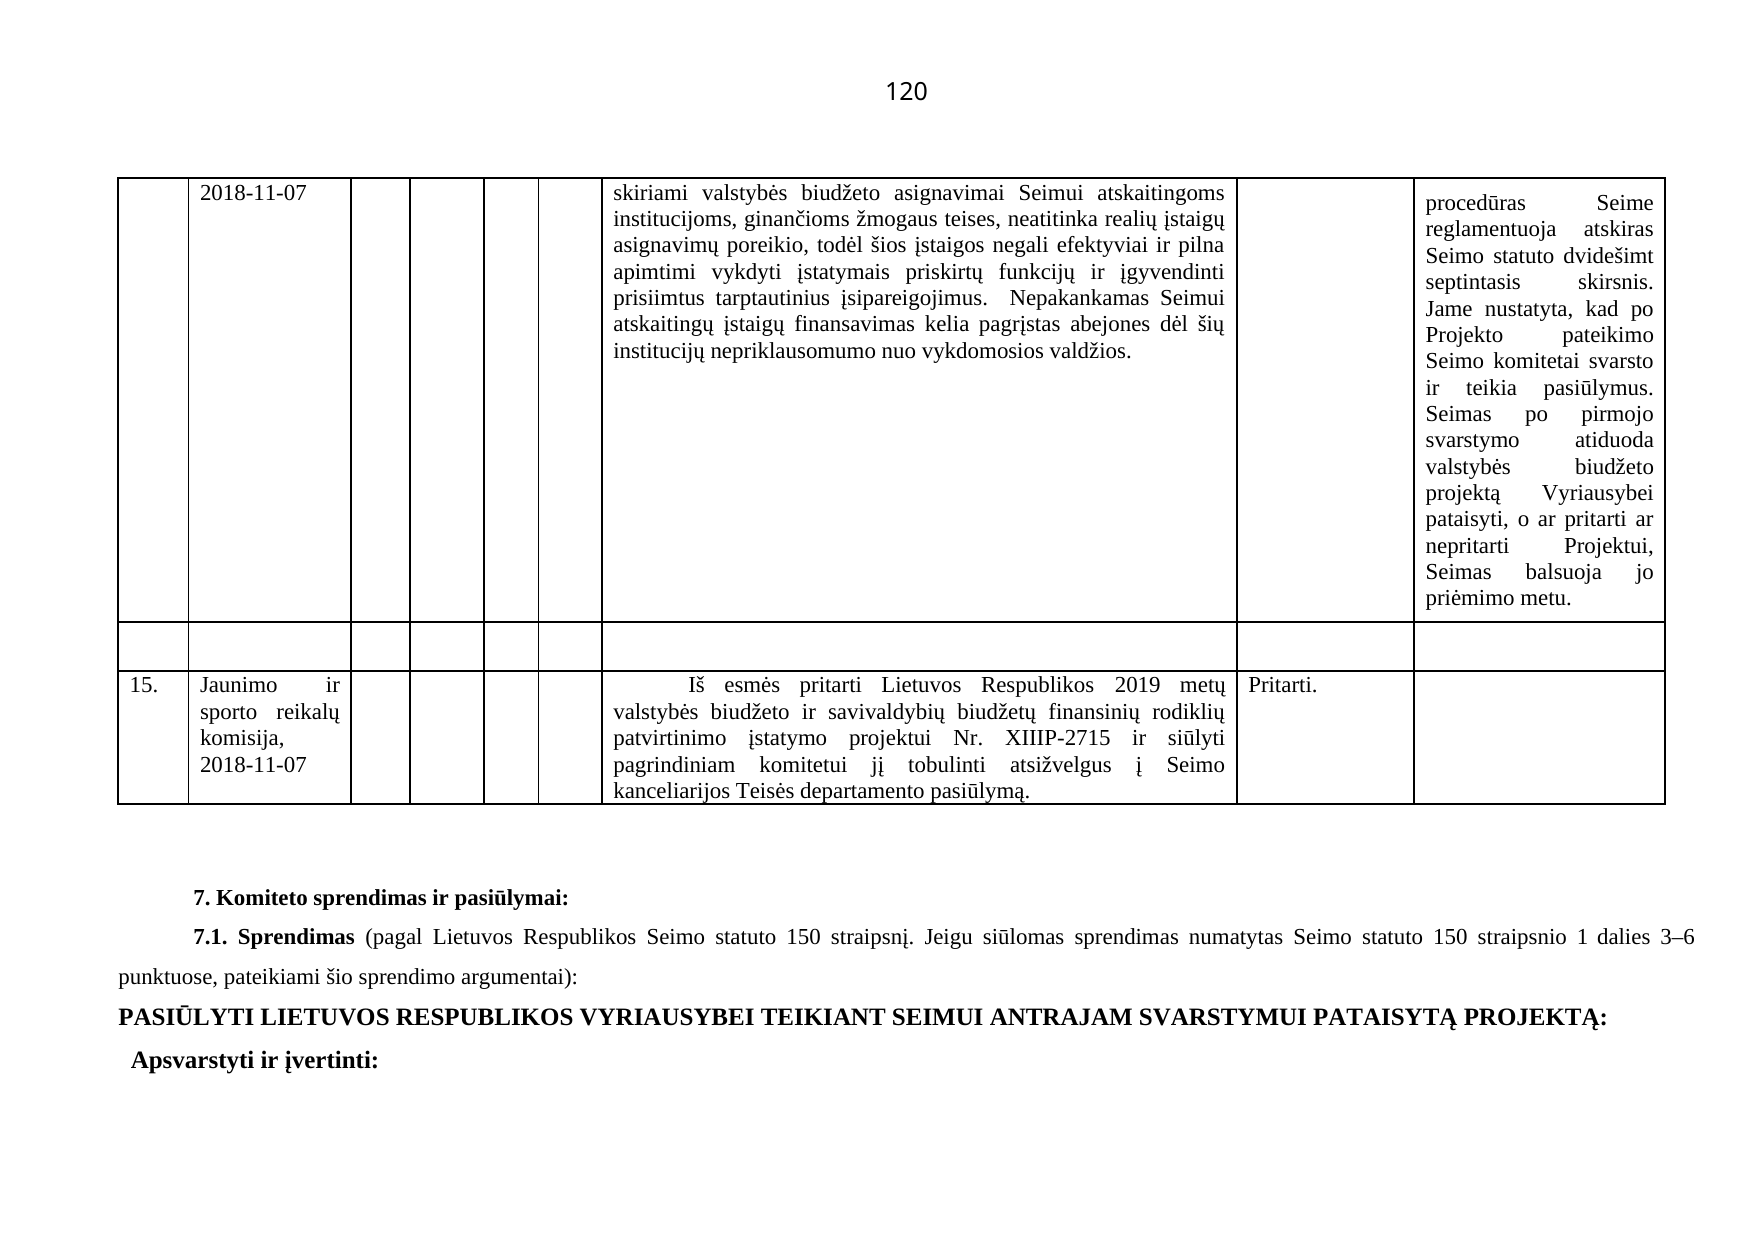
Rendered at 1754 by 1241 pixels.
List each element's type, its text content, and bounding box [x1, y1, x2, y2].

text 7. Komiteto sprendimas ir pasiūlymai: [118, 884, 1695, 910]
table_cell [352, 672, 409, 803]
table_cell [189, 623, 350, 670]
table_cell [119, 179, 188, 621]
table_cell Pritarti. [1238, 672, 1413, 803]
table_cell [1238, 179, 1413, 621]
table_cell [1415, 623, 1664, 670]
table_cell procedūras Seime reglamentuoja atskiras Seimo statuto dvidešimt septintasis skirsnis. Jame nustatyta, kad po Projekto pateikimo Seimo komitetai svarsto ir teikia pasiūlymus. Seimas po pirmojo svarstymo atiduoda valstybės biudžeto projektą Vyriausybei pataisyti, o ar pritarti ar nepritarti Projektui, Seimas balsuoja jo priėmimo metu. [1415, 179, 1664, 621]
table_cell [539, 672, 601, 803]
table_cell [411, 623, 483, 670]
table_cell [411, 179, 483, 621]
text Apsvarstyti ir įvertinti: [118, 1046, 1695, 1074]
table_cell Iš esmės pritarti Lietuvos Respublikos 2019 metų valstybės biudžeto ir savivaldybių biudžetų finansinių rodiklių patvirtinimo įstatymo projektui Nr. XIIIP-2715 ir siūlyti pagrindiniam komitetui jį tobulinti atsižvelgus į Seimo kanceliarijos Teisės departamento pasiūlymą. [603, 672, 1236, 803]
table_cell [485, 623, 538, 670]
table_cell [485, 179, 538, 621]
table_cell [352, 179, 409, 621]
table_cell [1238, 623, 1413, 670]
table_cell [119, 623, 188, 670]
table_cell [411, 672, 483, 803]
table_cell Jaunimo ir sporto reikalų komisija, 2018-11-07 [189, 672, 350, 803]
table_cell [1415, 672, 1664, 803]
text 7.1. Sprendimas (pagal Lietuvos Respublikos Seimo statuto 150 straipsnį. Jeigu siūlomas sprendimas numatytas Seimo statuto 150 straipsnio 1 dalies 3–6 punktuose, pateikiami šio sprendimo argumentai): [118, 923, 1695, 989]
table_cell 2018-11-07 [189, 179, 350, 621]
table_cell [539, 179, 601, 621]
table_cell 15. [119, 672, 188, 803]
text PASIŪLYTI LIETUVOS RESPUBLIKOS VYRIAUSYBEI TEIKIANT SEIMUI ANTRAJAM SVARSTYMUI PATAISYTĄ PROJEKTĄ: [118, 1002, 1695, 1031]
table_cell [603, 623, 1236, 670]
table_cell [485, 672, 538, 803]
table_cell [352, 623, 409, 670]
table_cell skiriami valstybės biudžeto asignavimai Seimui atskaitingoms institucijoms, ginančioms žmogaus teises, neatitinka realių įstaigų asignavimų poreikio, todėl šios įstaigos negali efektyviai ir pilna apimtimi vykdyti įstatymais priskirtų funkcijų ir įgyvendinti prisiimtus tarptautinius įsipareigojimus. Nepakankamas Seimui atskaitingų įstaigų finansavimas kelia pagrįstas abejones dėl šių institucijų nepriklausomumo nuo vykdomosios valdžios. [603, 179, 1236, 621]
table_cell [539, 623, 601, 670]
